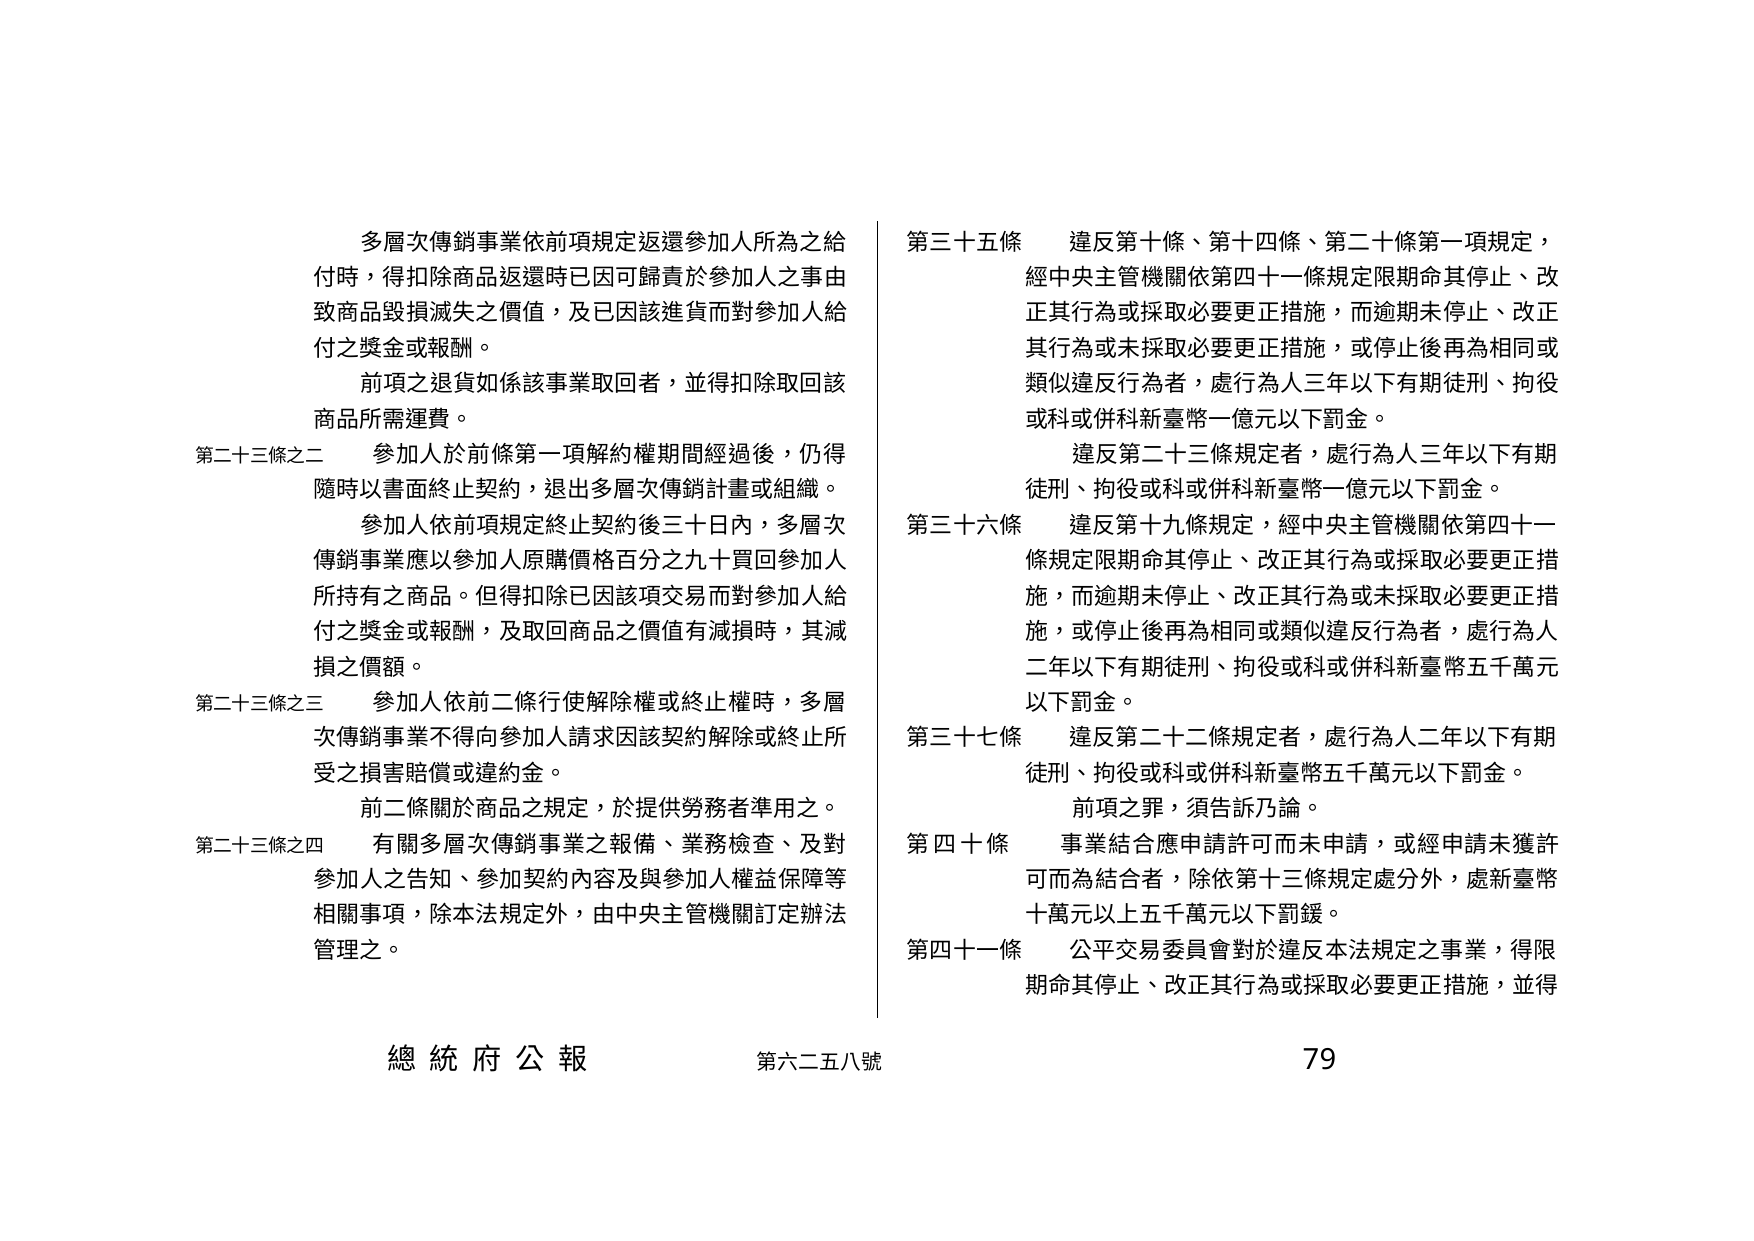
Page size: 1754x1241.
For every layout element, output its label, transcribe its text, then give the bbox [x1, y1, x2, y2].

text 參加人依前項規定終止契約後三十日內，多層次傳銷事業應以參加人原購價格百分之九十買回參加人所持有之商品。但得扣除已因該項交易而對參加人給付之獎金或報酬，及取回商品之價值有減損時，其減損之價額。 [313, 505, 847, 682]
text 第三十六條 違反第十九條規定，經中央主管機關依第四十一條規定限期命其停止、改正其行為或採取必要更正措施，而逾期未停止、改正其行為或未採取必要更正措施，或停止後再為相同或類似違反行為者，處行為人二年以下有期徒刑、拘役或科或併科新臺幣五千萬元以下罰金。 [907, 505, 1559, 717]
text 第三十五條 違反第十條、第十四條、第二十條第一項規定，經中央主管機關依第四十一條規定限期命其停止、改正其行為或採取必要更正措施，而逾期未停止、改正其行為或未採取必要更正措施，或停止後再為相同或類似違反行為者，處行為人三年以下有期徒刑、拘役或科或併科新臺幣一億元以下罰金。 [907, 222, 1559, 434]
text 第四十條 事業結合應申請許可而未申請，或經申請未獲許可而為結合者，除依第十三條規定處分外，處新臺幣十萬元以上五千萬元以下罰鍰。 [907, 824, 1559, 930]
text 多層次傳銷事業依前項規定返還參加人所為之給付時，得扣除商品返還時已因可歸責於參加人之事由致商品毀損滅失之價值，及已因該進貨而對參加人給付之獎金或報酬。 [313, 222, 847, 363]
text 第二十三條之三 參加人依前二條行使解除權或終止權時，多層次傳銷事業不得向參加人請求因該契約解除或終止所受之損害賠償或違約金。 [195, 682, 847, 788]
text 前項之退貨如係該事業取回者，並得扣除取回該商品所需運費。 [313, 363, 847, 434]
text 前二條關於商品之規定，於提供勞務者準用之。 [313, 788, 847, 824]
text 第四十一條 公平交易委員會對於違反本法規定之事業，得限期命其停止、改正其行為或採取必要更正措施，並得 [907, 930, 1559, 1001]
text 前項之罪，須告訴乃論。 [1025, 788, 1559, 824]
text 第三十七條 違反第二十二條規定者，處行為人二年以下有期徒刑、拘役或科或併科新臺幣五千萬元以下罰金。 [907, 717, 1559, 788]
text 第二十三條之四 有關多層次傳銷事業之報備、業務檢查、及對參加人之告知、參加契約內容及與參加人權益保障等相關事項，除本法規定外，由中央主管機關訂定辦法管理之。 [195, 824, 847, 965]
text 違反第二十三條規定者，處行為人三年以下有期徒刑、拘役或科或併科新臺幣一億元以下罰金。 [1025, 434, 1559, 505]
text 第二十三條之二 參加人於前條第一項解約權期間經過後，仍得隨時以書面終止契約，退出多層次傳銷計畫或組織。 [195, 434, 847, 505]
